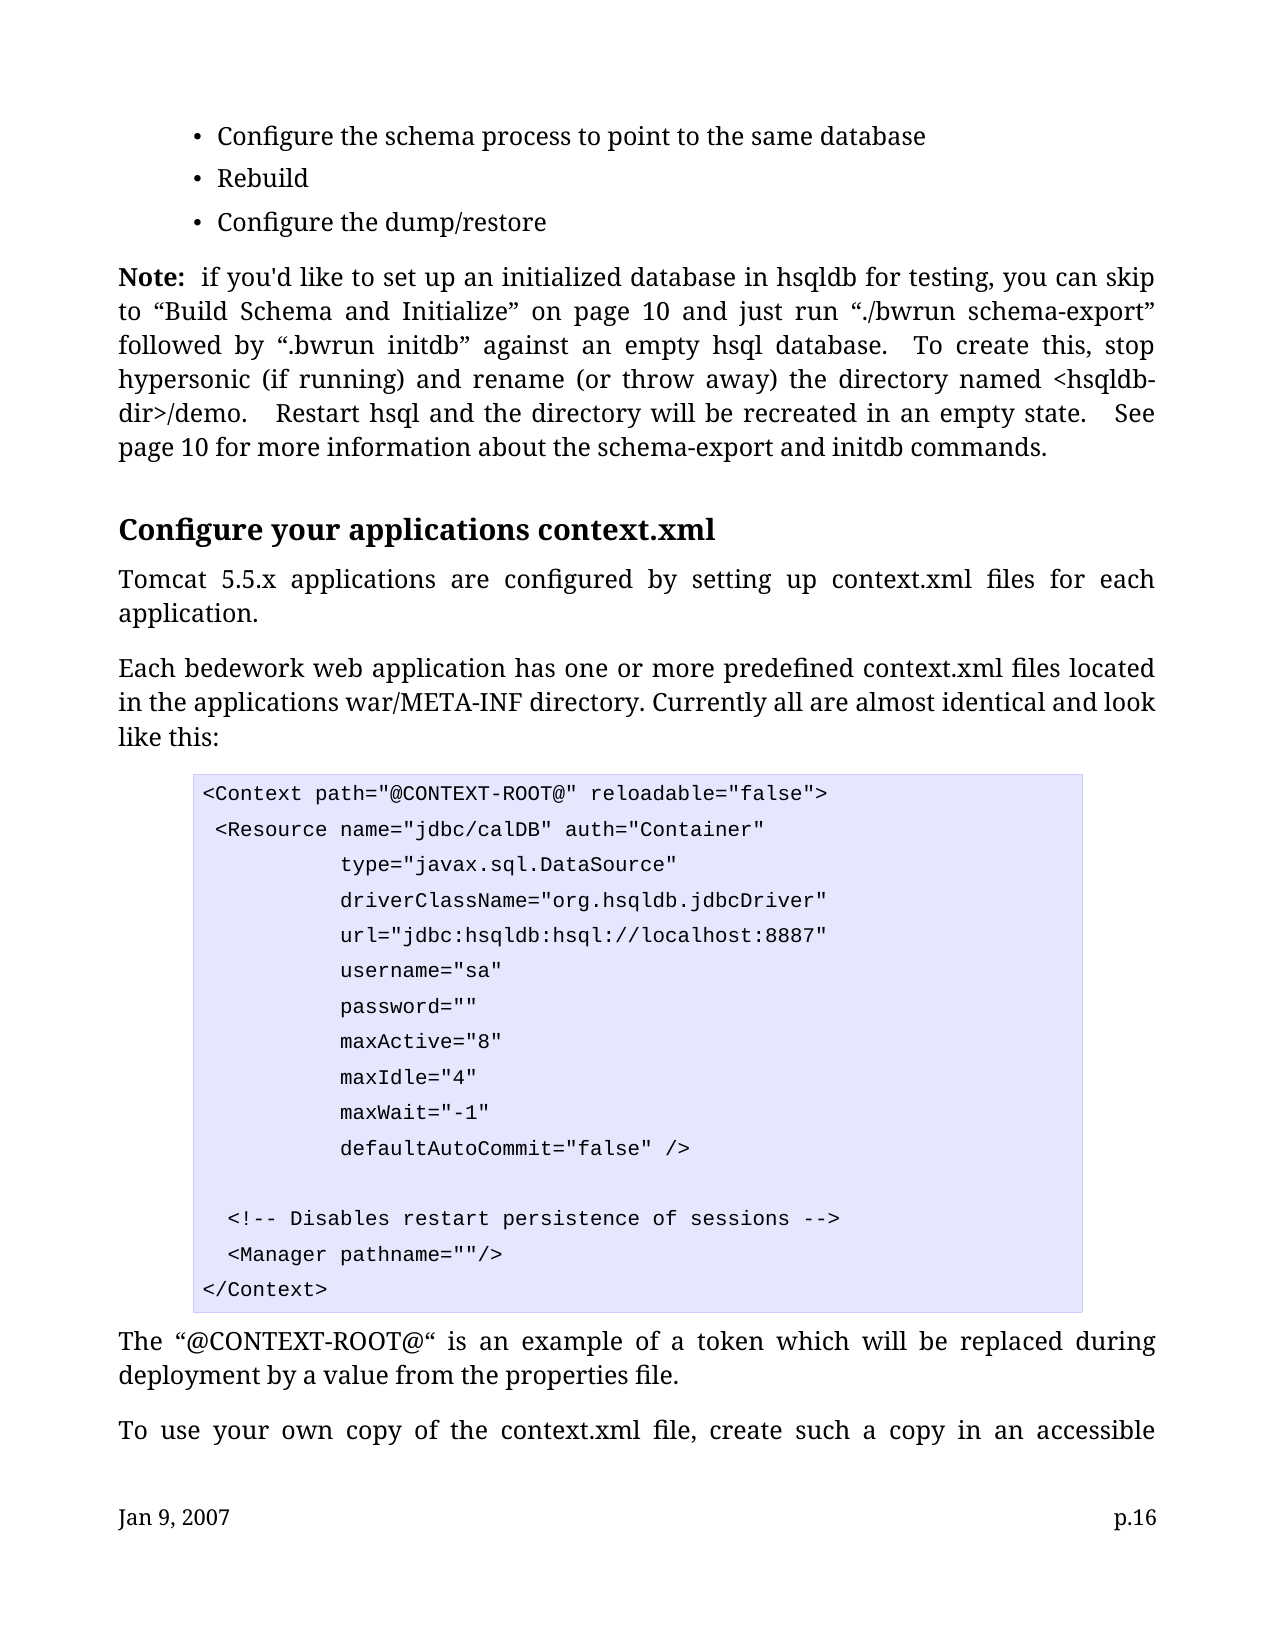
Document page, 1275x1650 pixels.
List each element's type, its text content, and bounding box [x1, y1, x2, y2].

text type="javax.sql.DataSource" [194, 845, 1082, 878]
text username="sa" [194, 951, 1082, 984]
text </Context> [194, 1270, 1082, 1312]
list Rebuild [193, 161, 1157, 195]
list Configure the schema process to point to the same database [193, 118, 1157, 152]
text To use your own copy of the context.xml file, create such a copy in an accessible [118, 1413, 1157, 1447]
text <Context path="@CONTEXT-ROOT@" reloadable="false"> [194, 775, 1082, 807]
text maxIdle="4" [194, 1058, 1082, 1090]
text Tomcat 5.5.x applications are configured by setting up context.xml files for each application. [118, 562, 1157, 630]
subtitle Configure your applications context.xml [118, 510, 1157, 549]
text url="jdbc:hsqldb:hsql://localhost:8887" [194, 916, 1082, 949]
text maxActive="8" [194, 1022, 1082, 1055]
text <!-- Disables restart persistence of sessions --> [194, 1199, 1082, 1232]
list Configure the dump/restore [193, 204, 1157, 238]
text Note: if you'd like to set up an initialized database in hsqldb for testing, you can skip to “Build Schema and Initialize” on page 10 and just run “./bwrun schema-export” followed by “.bwrun initdb” against an empty hsql database. To create this, stop hypersonic (if running) and rename (or throw away) the directory named <hsqldb-dir>/demo. Restart hsql and the directory will be recreated in an empty state. See page 10 for more information about the schema-export and initdb commands. [118, 259, 1157, 464]
text maxWait="-1" [194, 1093, 1082, 1126]
text <Manager pathname=""/> [194, 1235, 1082, 1267]
text defaultAutoCommit="false" /> [194, 1128, 1082, 1161]
text The “@CONTEXT-ROOT@“ is an example of a token which will be replaced during deployment by a value from the properties file. [118, 1324, 1157, 1392]
text <Resource name="jdbc/calDB" auth="Container" [194, 810, 1082, 842]
text password="" [194, 987, 1082, 1019]
text Each bedework web application has one or more predefined context.xml files located in the applications war/META-INF directory. Currently all are almost identical and look like this: [118, 651, 1157, 753]
text driverClassName="org.hsqldb.jdbcDriver" [194, 881, 1082, 913]
